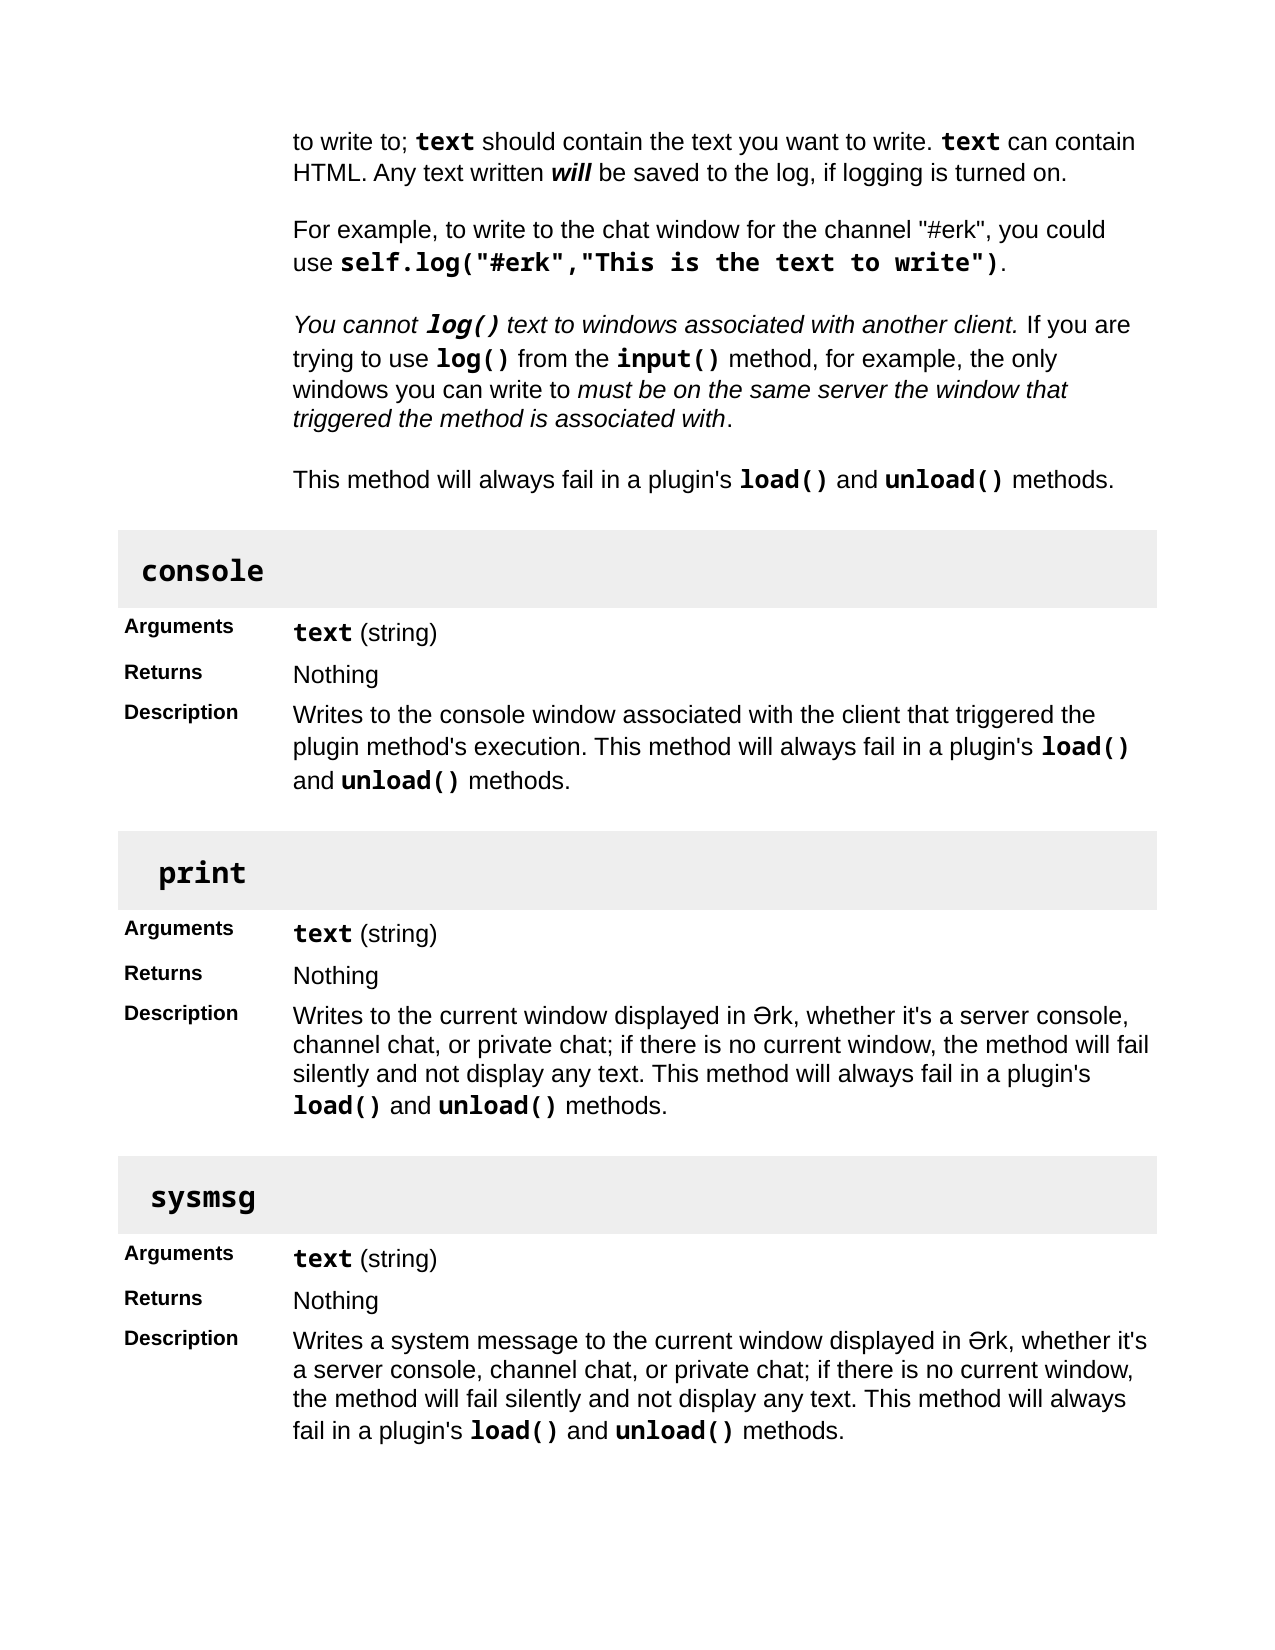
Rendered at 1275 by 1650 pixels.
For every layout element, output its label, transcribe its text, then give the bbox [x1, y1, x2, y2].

table_cell Returns [118, 955, 287, 996]
table_cell text (string) [287, 910, 1157, 955]
table_header print [118, 831, 287, 910]
table_cell Returns [118, 1280, 287, 1320]
table_header [287, 1156, 1157, 1234]
table_cell Nothing [287, 654, 1157, 694]
table_cell text (string) [287, 1235, 1157, 1280]
table_header console [118, 530, 287, 608]
table_cell Writes a system message to the current window displayed in Ərk, whether it's a server console, channel chat, or private chat; if there is no current window, the method will fail silently and not display any text. This method will always fail in a plugin's load() and unload() methods. [287, 1320, 1157, 1452]
table_header sysmsg [118, 1156, 287, 1234]
table_cell text (string) [287, 609, 1157, 654]
table_cell Writes to the console window associated with the client that triggered the plugin method's execution. This method will always fail in a plugin's load() and unload() methods. [287, 694, 1157, 802]
table_cell Description [118, 996, 287, 1127]
table_header [287, 530, 1157, 608]
table_header [287, 831, 1157, 910]
table_cell Returns [118, 654, 287, 694]
table_cell Arguments [118, 910, 287, 955]
table_cell Nothing [287, 1280, 1157, 1320]
table_cell to write to; text should contain the text you want to write. text can contain HTML. Any text written will be saved to the log, if logging is turned on. For example, to write to the chat window for the channel "#erk", you could use self.log("#erk","This is the text to write"). You cannot log() text to windows associated with another client. If you are trying to use log() from the input() method, for example, the only windows you can write to must be on the same server the window that triggered the method is associated with. This method will always fail in a plugin's load() and unload() methods. [287, 118, 1157, 501]
table_cell Writes to the current window displayed in Ərk, whether it's a server console, channel chat, or private chat; if there is no current window, the method will fail silently and not display any text. This method will always fail in a plugin's load() and unload() methods. [287, 996, 1157, 1127]
table_cell [118, 118, 287, 501]
table_cell Nothing [287, 955, 1157, 996]
table_cell Description [118, 694, 287, 802]
table_cell Arguments [118, 1235, 287, 1280]
table_cell Arguments [118, 609, 287, 654]
table_cell Description [118, 1320, 287, 1452]
